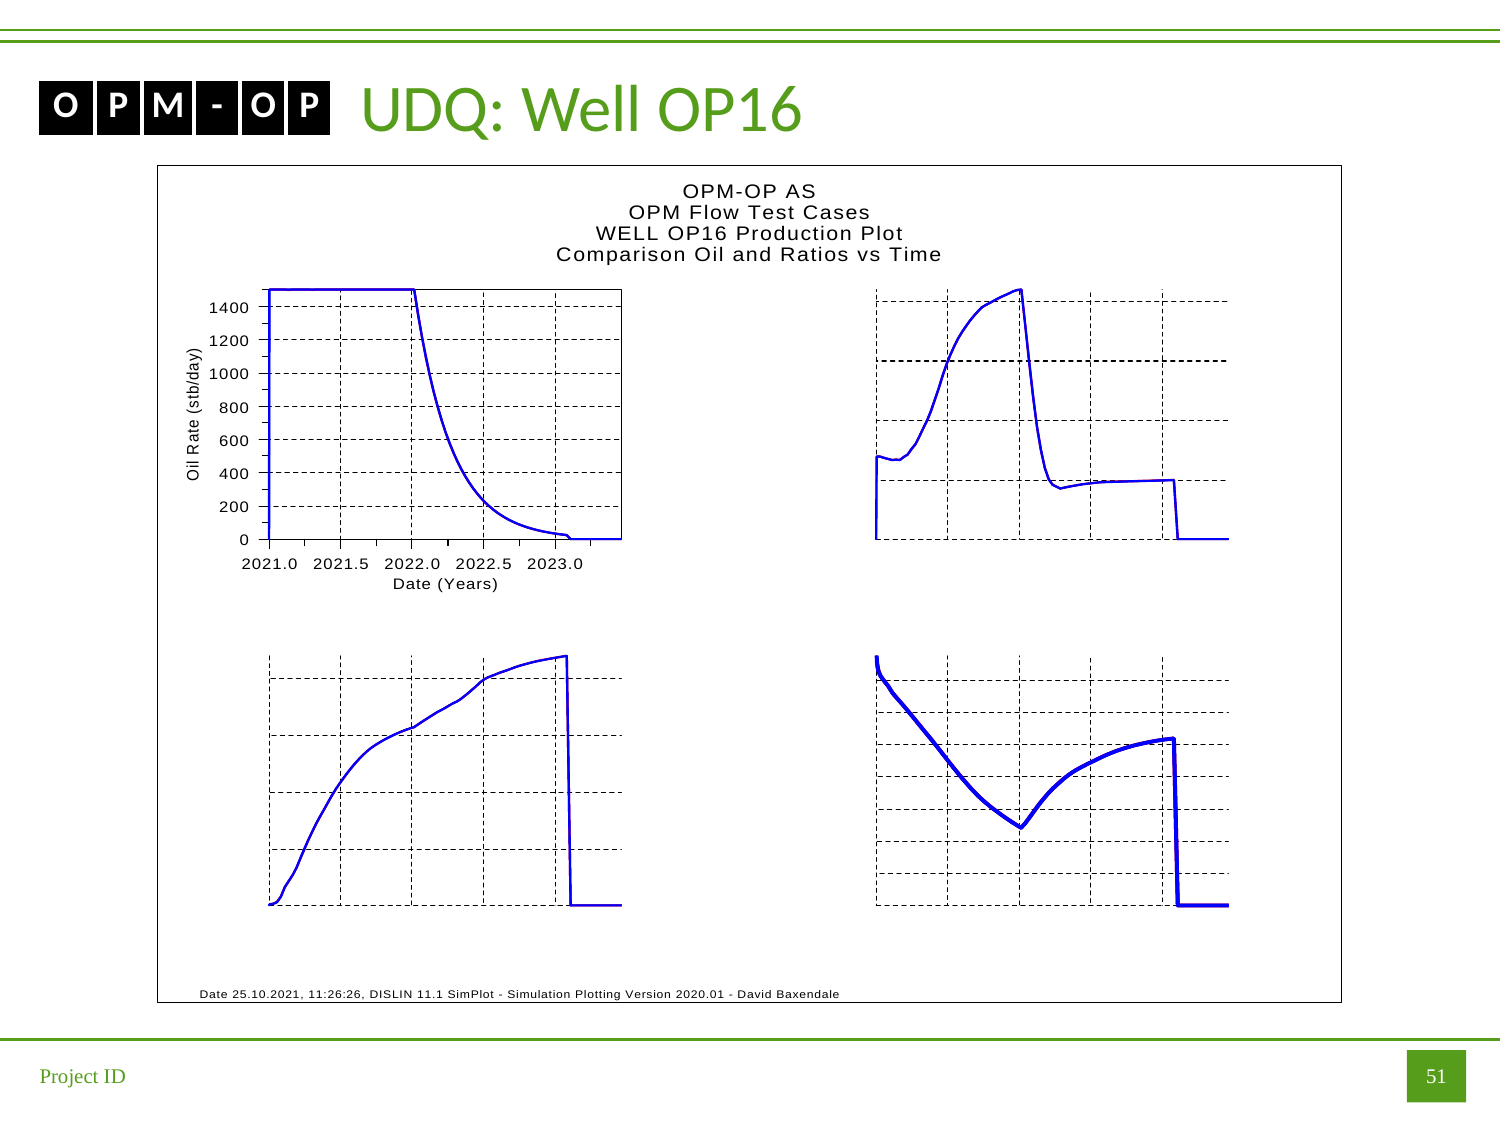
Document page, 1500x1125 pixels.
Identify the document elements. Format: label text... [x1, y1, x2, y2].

picture [157, 165, 1343, 1004]
title UDQ: well OP16 [360, 77, 1425, 153]
